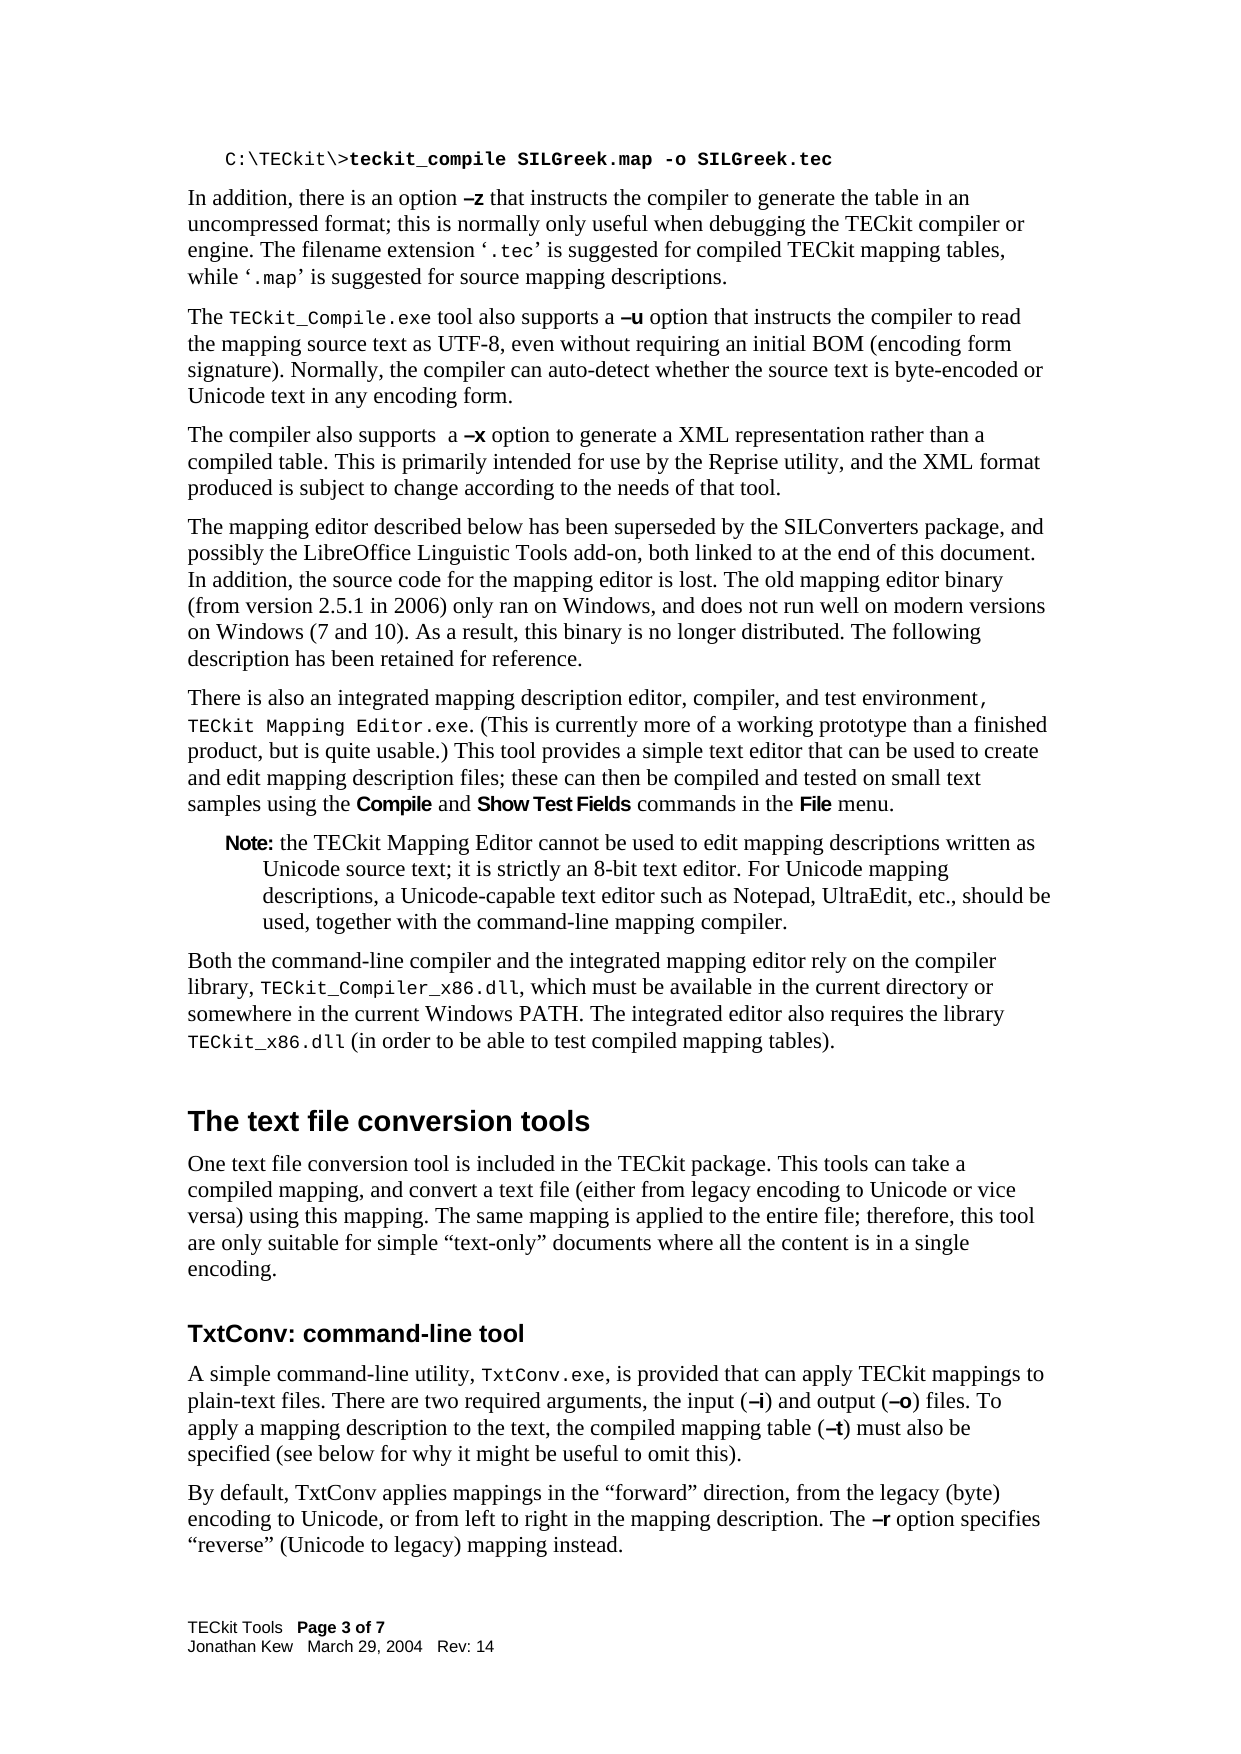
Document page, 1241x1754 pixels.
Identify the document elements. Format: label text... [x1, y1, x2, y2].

text Note: the TECkit Mapping Editor cannot be used to edit mapping descriptions written as Unicode source text; it is strictly an 8-bit text editor. For Unicode mapping descriptions, a Unicode-capable text editor such as Notepad, UltraEdit, etc., should be used, together with the command-line mapping compiler. [225, 829, 1053, 934]
text By default, TxtConv applies mappings in the “forward” direction, from the legacy (byte) encoding to Unicode, or from left to right in the mapping description. The –r option specifies “reverse” (Unicode to legacy) mapping instead. [187, 1479, 1053, 1558]
text One text file conversion tool is included in the TECkit package. This tools can take a compiled mapping, and convert a text file (either from legacy encoding to Unicode or vice versa) using this mapping. The same mapping is applied to the entire file; therefore, this tool are only suitable for simple “text-only” documents where all the content is in a single encoding. [187, 1150, 1053, 1282]
text The compiler also supports a –x option to generate a XML representation rather than a compiled table. This is primarily intended for use by the Reprise utility, and the XML format produced is subject to change according to the needs of that tool. [187, 421, 1053, 501]
text In addition, there is an option –z that instructs the compiler to generate the table in an uncompressed format; this is normally only useful when debugging the TECkit compiler or engine. The filename extension ‘.tec’ is suggested for compiled TECkit mapping tables, while ‘.map’ is suggested for source mapping descriptions. [187, 184, 1053, 290]
text A simple command-line utility, TxtConv.exe, is provided that can apply TECkit mappings to plain-text files. There are two required arguments, the input (–i) and output (–o) files. To apply a mapping description to the text, the compiled mapping table (–t) must also be specified (see below for why it might be useful to omit this). [187, 1360, 1053, 1466]
text There is also an integrated mapping description editor, compiler, and test environment, TECkit Mapping Editor.exe. (This is currently more of a working prototype than a finished product, but is quite usable.) This tool provides a simple text editor that can be used to create and edit mapping description files; these can then be compiled and tested on small text samples using the Compile and Show Test Fields commands in the File menu. [187, 684, 1053, 817]
text C:\TECkit\>teckit_compile SILGreek.map -o SILGreek.tec [225, 150, 1053, 171]
text The mapping editor described below has been superseded by the SILConverters package, and possibly the LibreOffice Linguistic Tools add-on, both linked to at the end of this document. In addition, the source code for the mapping editor is lost. The old mapping editor binary (from version 2.5.1 in 2006) only ran on Windows, and does not run well on modern versions on Windows (7 and 10). As a result, this binary is no longer distributed. The following description has been retained for reference. [187, 513, 1053, 671]
subtitle The text file conversion tools [187, 1104, 1053, 1137]
text The TECkit_Compile.exe tool also supports a –u option that instructs the compiler to read the mapping source text as UTF-8, even without requiring an initial BOM (encoding form signature). Normally, the compiler can auto-detect whether the source text is byte-encoded or Unicode text in any encoding form. [187, 303, 1053, 409]
text Both the command-line compiler and the integrated mapping editor rely on the compiler library, TECkit_Compiler_x86.dll, which must be available in the current directory or somewhere in the current Windows PATH. The integrated editor also requires the library TECkit_x86.dll (in order to be able to test compiled mapping tables). [187, 947, 1053, 1054]
subtitle TxtConv: command-line tool [187, 1319, 1053, 1348]
